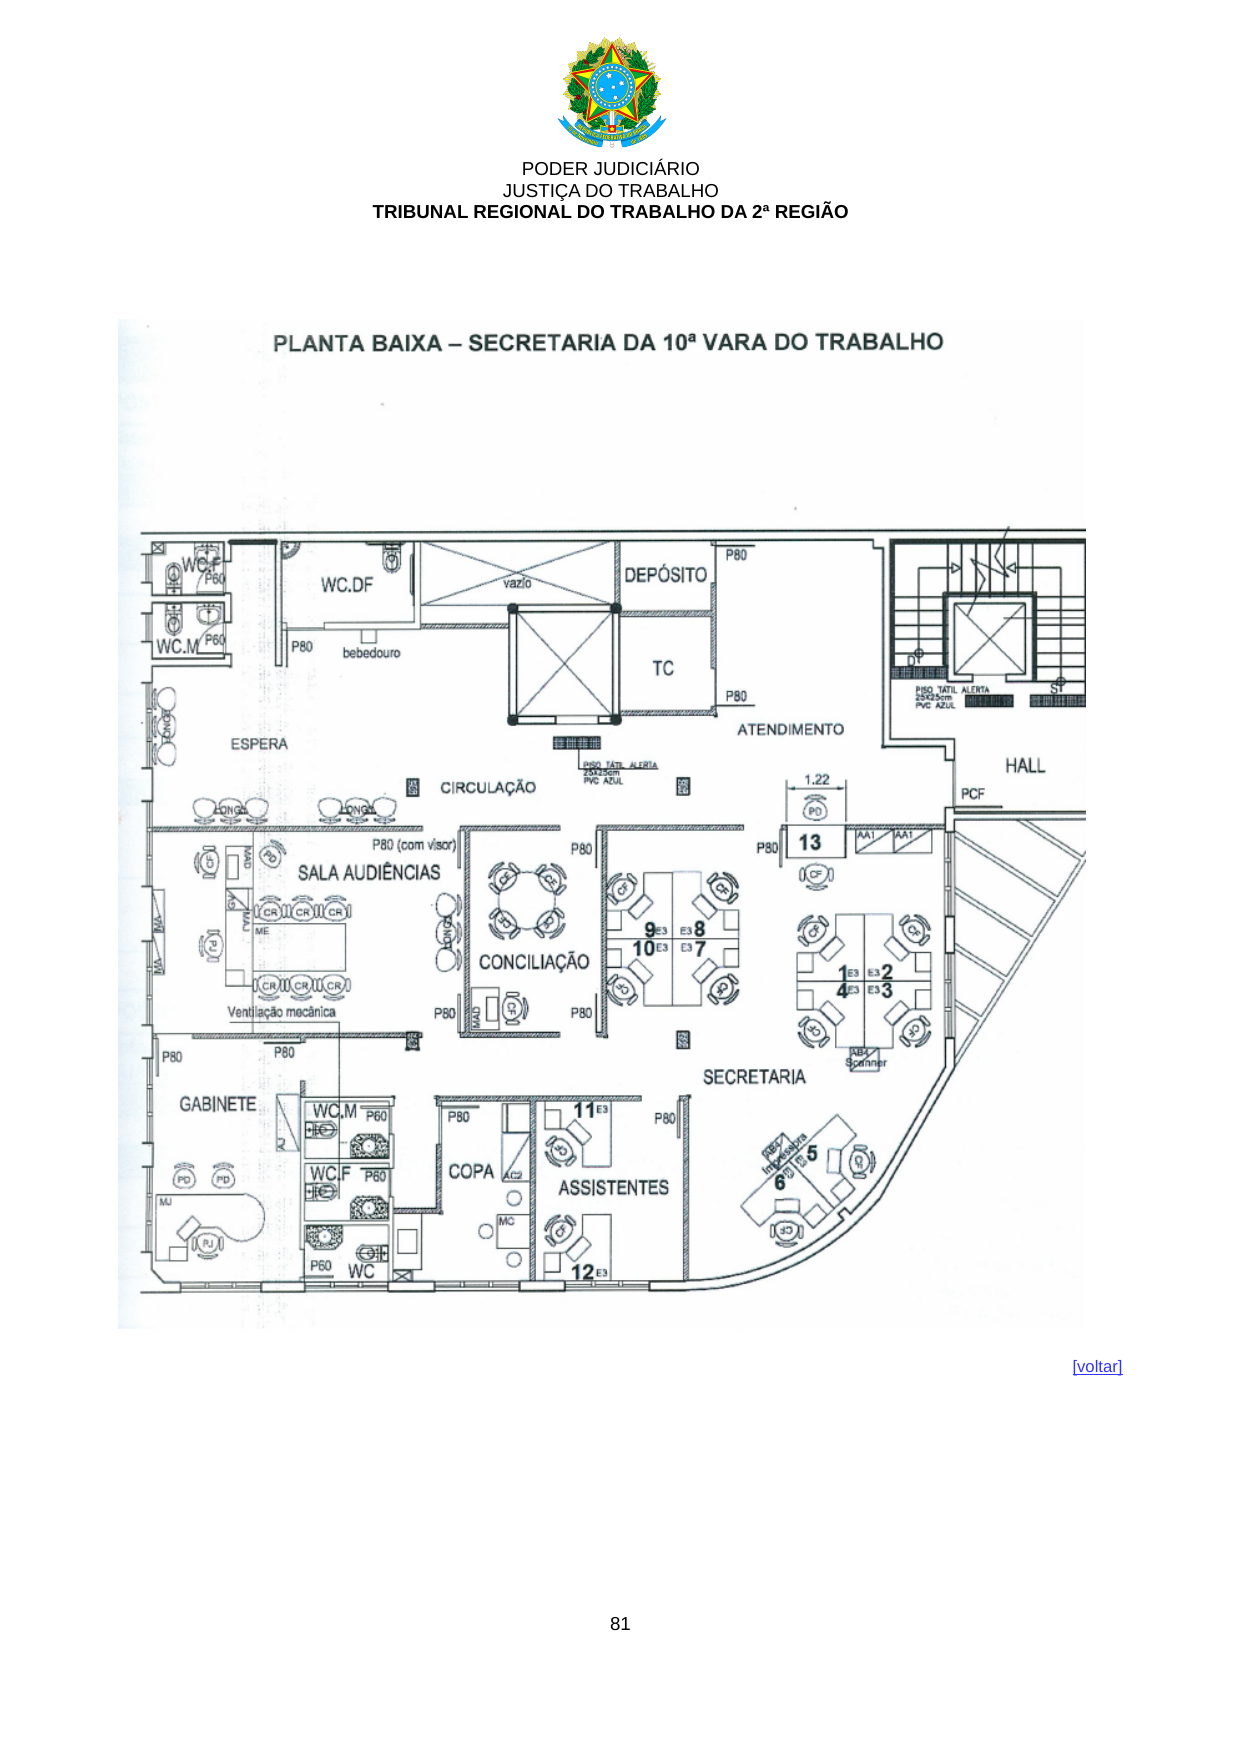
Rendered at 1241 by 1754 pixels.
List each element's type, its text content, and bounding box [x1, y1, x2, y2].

picture [118, 319, 1086, 1329]
text h [118, 274, 1122, 303]
text [voltar] [118, 1357, 1122, 1376]
